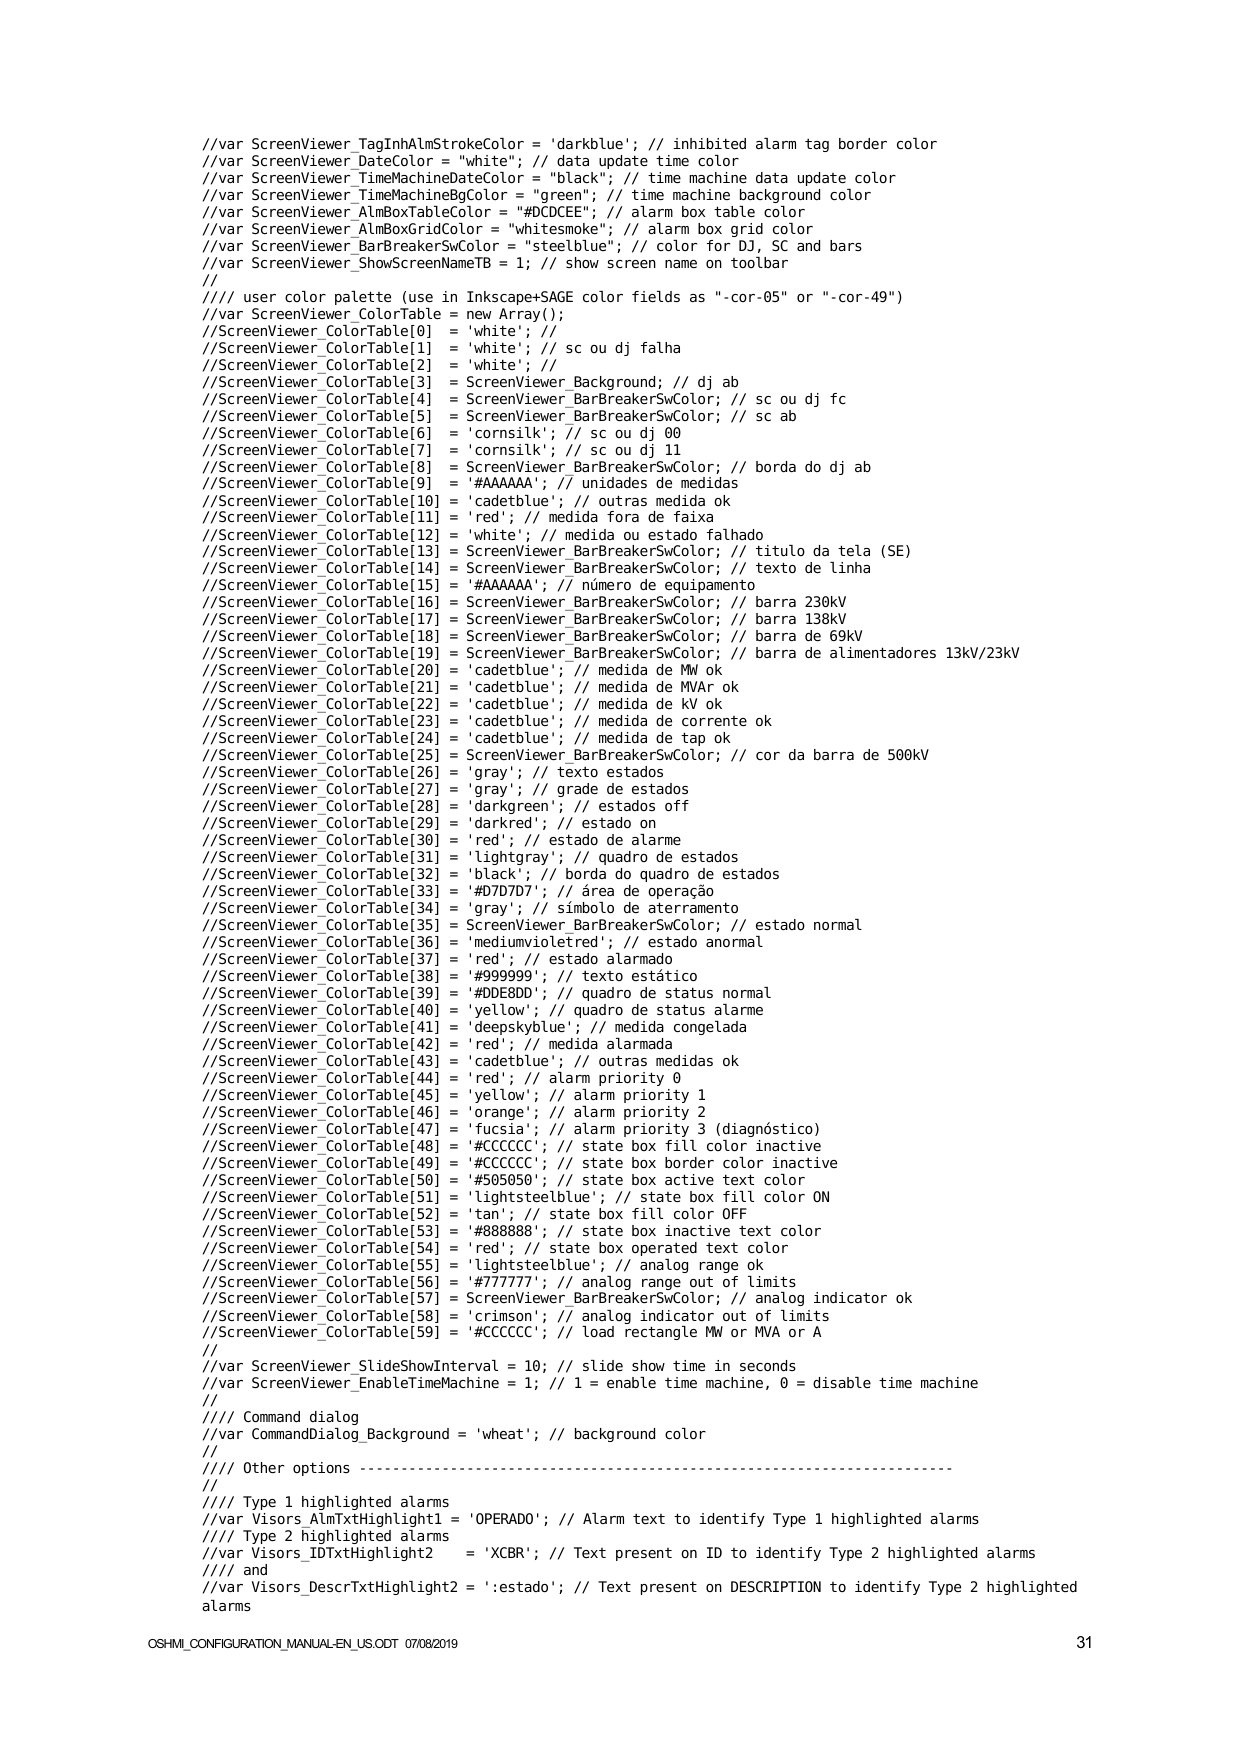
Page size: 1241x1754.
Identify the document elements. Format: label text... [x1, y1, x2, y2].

text //var ScreenViewer_AlmBoxGridColor = "whitesmoke"; // alarm box grid color [202, 221, 1093, 238]
text //var Visors_IDTxtHighlight2 = 'XCBR'; // Text present on ID to identify Type 2 highlighted alarms [202, 1545, 1093, 1562]
text //var ScreenViewer_ShowScreenNameTB = 1; // show screen name on toolbar [202, 255, 1093, 272]
text //// user color palette (use in Inkscape+SAGE color fields as "-cor-05" or "-cor-49") [202, 289, 1093, 306]
text //ScreenViewer_ColorTable[45] = 'yellow'; // alarm priority 1 [202, 1087, 1093, 1104]
text //ScreenViewer_ColorTable[51] = 'lightsteelblue'; // state box fill color ON [202, 1188, 1093, 1206]
text //ScreenViewer_ColorTable[31] = 'lightgray'; // quadro de estados [202, 849, 1093, 866]
text //ScreenViewer_ColorTable[53] = '#888888'; // state box inactive text color [202, 1222, 1093, 1239]
text //ScreenViewer_ColorTable[10] = 'cadetblue'; // outras medida ok [202, 492, 1093, 509]
text //ScreenViewer_ColorTable[25] = ScreenViewer_BarBreakerSwColor; // cor da barra de 500kV [202, 747, 1093, 764]
text //ScreenViewer_ColorTable[12] = 'white'; // medida ou estado falhado [202, 526, 1093, 543]
text //ScreenViewer_ColorTable[35] = ScreenViewer_BarBreakerSwColor; // estado normal [202, 917, 1093, 934]
text //ScreenViewer_ColorTable[39] = '#DDE8DD'; // quadro de status normal [202, 985, 1093, 1002]
text //ScreenViewer_ColorTable[28] = 'darkgreen'; // estados off [202, 798, 1093, 815]
text //ScreenViewer_ColorTable[16] = ScreenViewer_BarBreakerSwColor; // barra 230kV [202, 594, 1093, 611]
text //ScreenViewer_ColorTable[0] = 'white'; // [202, 323, 1093, 339]
text //ScreenViewer_ColorTable[1] = 'white'; // sc ou dj falha [202, 339, 1093, 357]
text //ScreenViewer_ColorTable[15] = '#AAAAAA'; // número de equipamento [202, 577, 1093, 594]
text //ScreenViewer_ColorTable[20] = 'cadetblue'; // medida de MW ok [202, 662, 1093, 679]
text //ScreenViewer_ColorTable[29] = 'darkred'; // estado on [202, 815, 1093, 832]
text //ScreenViewer_ColorTable[11] = 'red'; // medida fora de faixa [202, 509, 1093, 526]
text //var ScreenViewer_BarBreakerSwColor = "steelblue"; // color for DJ, SC and bars [202, 238, 1093, 255]
text //var Visors_AlmTxtHighlight1 = 'OPERADO'; // Alarm text to identify Type 1 highlighted alarms [202, 1511, 1093, 1528]
text //var ScreenViewer_DateColor = "white"; // data update time color [202, 153, 1093, 170]
text //ScreenViewer_ColorTable[43] = 'cadetblue'; // outras medidas ok [202, 1053, 1093, 1070]
text //ScreenViewer_ColorTable[18] = ScreenViewer_BarBreakerSwColor; // barra de 69kV [202, 628, 1093, 645]
text //ScreenViewer_ColorTable[2] = 'white'; // [202, 357, 1093, 373]
text //ScreenViewer_ColorTable[49] = '#CCCCCC'; // state box border color inactive [202, 1154, 1093, 1172]
text //ScreenViewer_ColorTable[14] = ScreenViewer_BarBreakerSwColor; // texto de linha [202, 560, 1093, 577]
text //// Type 2 highlighted alarms [202, 1528, 1093, 1545]
text // [202, 272, 1093, 289]
text // [202, 1392, 1093, 1409]
text //ScreenViewer_ColorTable[21] = 'cadetblue'; // medida de MVAr ok [202, 679, 1093, 696]
text //ScreenViewer_ColorTable[44] = 'red'; // alarm priority 0 [202, 1070, 1093, 1087]
text //var ScreenViewer_TagInhAlmStrokeColor = 'darkblue'; // inhibited alarm tag border color [202, 136, 1093, 153]
text //ScreenViewer_ColorTable[22] = 'cadetblue'; // medida de kV ok [202, 696, 1093, 713]
text //ScreenViewer_ColorTable[7] = 'cornsilk'; // sc ou dj 11 [202, 441, 1093, 458]
text //ScreenViewer_ColorTable[46] = 'orange'; // alarm priority 2 [202, 1104, 1093, 1121]
text //ScreenViewer_ColorTable[50] = '#505050'; // state box active text color [202, 1172, 1093, 1188]
text //ScreenViewer_ColorTable[34] = 'gray'; // símbolo de aterramento [202, 900, 1093, 917]
text //ScreenViewer_ColorTable[8] = ScreenViewer_BarBreakerSwColor; // borda do dj ab [202, 458, 1093, 475]
text //ScreenViewer_ColorTable[9] = '#AAAAAA'; // unidades de medidas [202, 475, 1093, 492]
text //ScreenViewer_ColorTable[59] = '#CCCCCC'; // load rectangle MW or MVA or A [202, 1324, 1093, 1341]
text //var ScreenViewer_SlideShowInterval = 10; // slide show time in seconds [202, 1358, 1093, 1375]
text //ScreenViewer_ColorTable[6] = 'cornsilk'; // sc ou dj 00 [202, 424, 1093, 441]
text //// and [202, 1562, 1093, 1579]
text //ScreenViewer_ColorTable[55] = 'lightsteelblue'; // analog range ok [202, 1256, 1093, 1273]
text //var ScreenViewer_AlmBoxTableColor = "#DCDCEE"; // alarm box table color [202, 204, 1093, 221]
text // [202, 1341, 1093, 1358]
text //ScreenViewer_ColorTable[13] = ScreenViewer_BarBreakerSwColor; // titulo da tela (SE) [202, 543, 1093, 560]
text //ScreenViewer_ColorTable[32] = 'black'; // borda do quadro de estados [202, 866, 1093, 883]
text //// Type 1 highlighted alarms [202, 1494, 1093, 1511]
text //ScreenViewer_ColorTable[57] = ScreenViewer_BarBreakerSwColor; // analog indicator ok [202, 1290, 1093, 1307]
text //ScreenViewer_ColorTable[47] = 'fucsia'; // alarm priority 3 (diagnóstico) [202, 1121, 1093, 1138]
text //ScreenViewer_ColorTable[19] = ScreenViewer_BarBreakerSwColor; // barra de alimentadores 13kV/23kV [202, 645, 1093, 662]
text //ScreenViewer_ColorTable[58] = 'crimson'; // analog indicator out of limits [202, 1307, 1093, 1324]
text // [202, 1443, 1093, 1460]
text //var ScreenViewer_TimeMachineBgColor = "green"; // time machine background color [202, 187, 1093, 204]
text // [202, 1477, 1093, 1494]
text //ScreenViewer_ColorTable[3] = ScreenViewer_Background; // dj ab [202, 373, 1093, 391]
text //ScreenViewer_ColorTable[23] = 'cadetblue'; // medida de corrente ok [202, 713, 1093, 730]
text //ScreenViewer_ColorTable[41] = 'deepskyblue'; // medida congelada [202, 1019, 1093, 1036]
text //ScreenViewer_ColorTable[40] = 'yellow'; // quadro de status alarme [202, 1002, 1093, 1019]
text //ScreenViewer_ColorTable[26] = 'gray'; // texto estados [202, 764, 1093, 781]
text //ScreenViewer_ColorTable[48] = '#CCCCCC'; // state box fill color inactive [202, 1138, 1093, 1154]
text //ScreenViewer_ColorTable[5] = ScreenViewer_BarBreakerSwColor; // sc ab [202, 407, 1093, 424]
text //ScreenViewer_ColorTable[27] = 'gray'; // grade de estados [202, 781, 1093, 798]
text //var ScreenViewer_TimeMachineDateColor = "black"; // time machine data update color [202, 170, 1093, 187]
text //// Other options ------------------------------------------------------------------------ [202, 1460, 1093, 1477]
text //ScreenViewer_ColorTable[4] = ScreenViewer_BarBreakerSwColor; // sc ou dj fc [202, 391, 1093, 407]
text //// Command dialog [202, 1409, 1093, 1426]
text //ScreenViewer_ColorTable[33] = '#D7D7D7'; // área de operação [202, 883, 1093, 900]
text //ScreenViewer_ColorTable[52] = 'tan'; // state box fill color OFF [202, 1206, 1093, 1222]
text //ScreenViewer_ColorTable[36] = 'mediumvioletred'; // estado anormal [202, 934, 1093, 951]
text //ScreenViewer_ColorTable[38] = '#999999'; // texto estático [202, 968, 1093, 985]
text //ScreenViewer_ColorTable[17] = ScreenViewer_BarBreakerSwColor; // barra 138kV [202, 611, 1093, 628]
text //ScreenViewer_ColorTable[42] = 'red'; // medida alarmada [202, 1036, 1093, 1053]
text //ScreenViewer_ColorTable[56] = '#777777'; // analog range out of limits [202, 1273, 1093, 1290]
text //ScreenViewer_ColorTable[24] = 'cadetblue'; // medida de tap ok [202, 730, 1093, 747]
text //var CommandDialog_Background = 'wheat'; // background color [202, 1426, 1093, 1443]
text //ScreenViewer_ColorTable[54] = 'red'; // state box operated text color [202, 1239, 1093, 1256]
text //ScreenViewer_ColorTable[30] = 'red'; // estado de alarme [202, 832, 1093, 849]
text //var ScreenViewer_EnableTimeMachine = 1; // 1 = enable time machine, 0 = disable time machine [202, 1375, 1093, 1392]
text //var ScreenViewer_ColorTable = new Array(); [202, 306, 1093, 323]
text //var Visors_DescrTxtHighlight2 = ':estado'; // Text present on DESCRIPTION to identify Type 2 highlighted alarms [202, 1579, 1093, 1615]
text //ScreenViewer_ColorTable[37] = 'red'; // estado alarmado [202, 951, 1093, 968]
